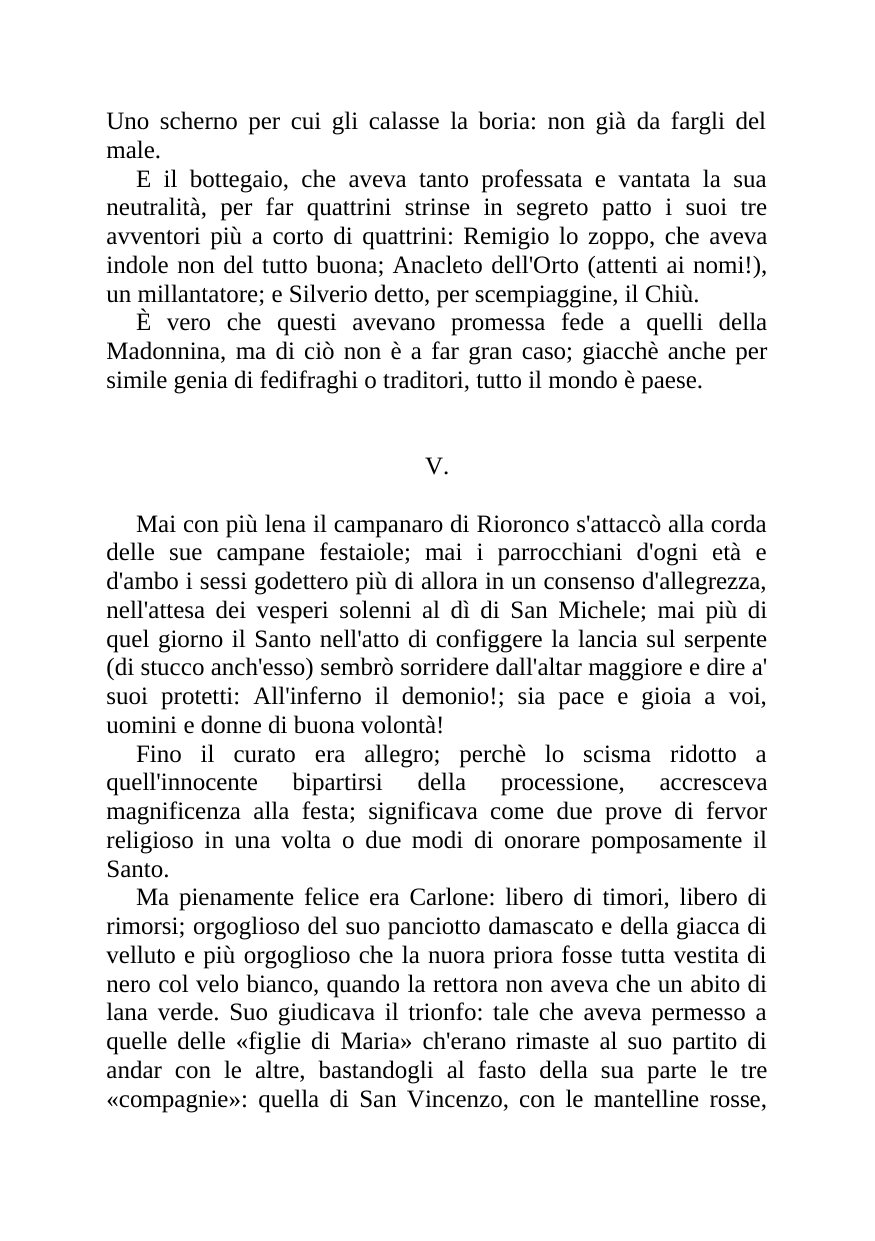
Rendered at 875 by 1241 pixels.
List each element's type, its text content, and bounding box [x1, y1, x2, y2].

text V. [106, 451, 768, 480]
text Uno scherno per cui gli calasse la boria: non già da fargli del male. [106, 106, 768, 164]
text E il bottegaio, che aveva tanto professata e vantata la sua neutralità, per far quattrini strinse in segreto patto i suoi tre avventori più a corto di quattrini: Remigio lo zoppo, che aveva indole non del tutto buona; Anacleto dell'Orto (attenti ai nomi!), un millantatore; e Silverio detto, per scempiaggine, il Chiù. [106, 164, 768, 307]
text Mai con più lena il campanaro di Rioronco s'attaccò alla corda delle sue campane festaiole; mai i parrocchiani d'ogni età e d'ambo i sessi godettero più di allora in un consenso d'allegrezza, nell'attesa dei vesperi solenni al dì di San Michele; mai più di quel giorno il Santo nell'atto di configgere la lancia sul serpente (di stucco anch'esso) sembrò sorridere dall'altar maggiore e dire a' suoi protetti: All'inferno il demonio!; sia pace e gioia a voi, uomini e donne di buona volontà! [106, 509, 768, 739]
text È vero che questi avevano promessa fede a quelli della Madonnina, ma di ciò non è a far gran caso; giacchè anche per simile genia di fedifraghi o traditori, tutto il mondo è paese. [106, 307, 768, 394]
text Fino il curato era allegro; perchè lo scisma ridotto a quell'innocente bipartirsi della processione, accresceva magnificenza alla festa; significava come due prove di fervor religioso in una volta o due modi di onorare pomposamente il Santo. [106, 739, 768, 882]
text Ma pienamente felice era Carlone: libero di timori, libero di rimorsi; orgoglioso del suo panciotto damascato e della giacca di velluto e più orgoglioso che la nuora priora fosse tutta vestita di nero col velo bianco, quando la rettora non aveva che un abito di lana verde. Suo giudicava il trionfo: tale che aveva permesso a quelle delle «figlie di Maria» ch'erano rimaste al suo partito di andar con le altre, bastandogli al fasto della sua parte le tre «compagnie»: quella di San Vincenzo, con le mantelline rosse, [106, 882, 768, 1112]
